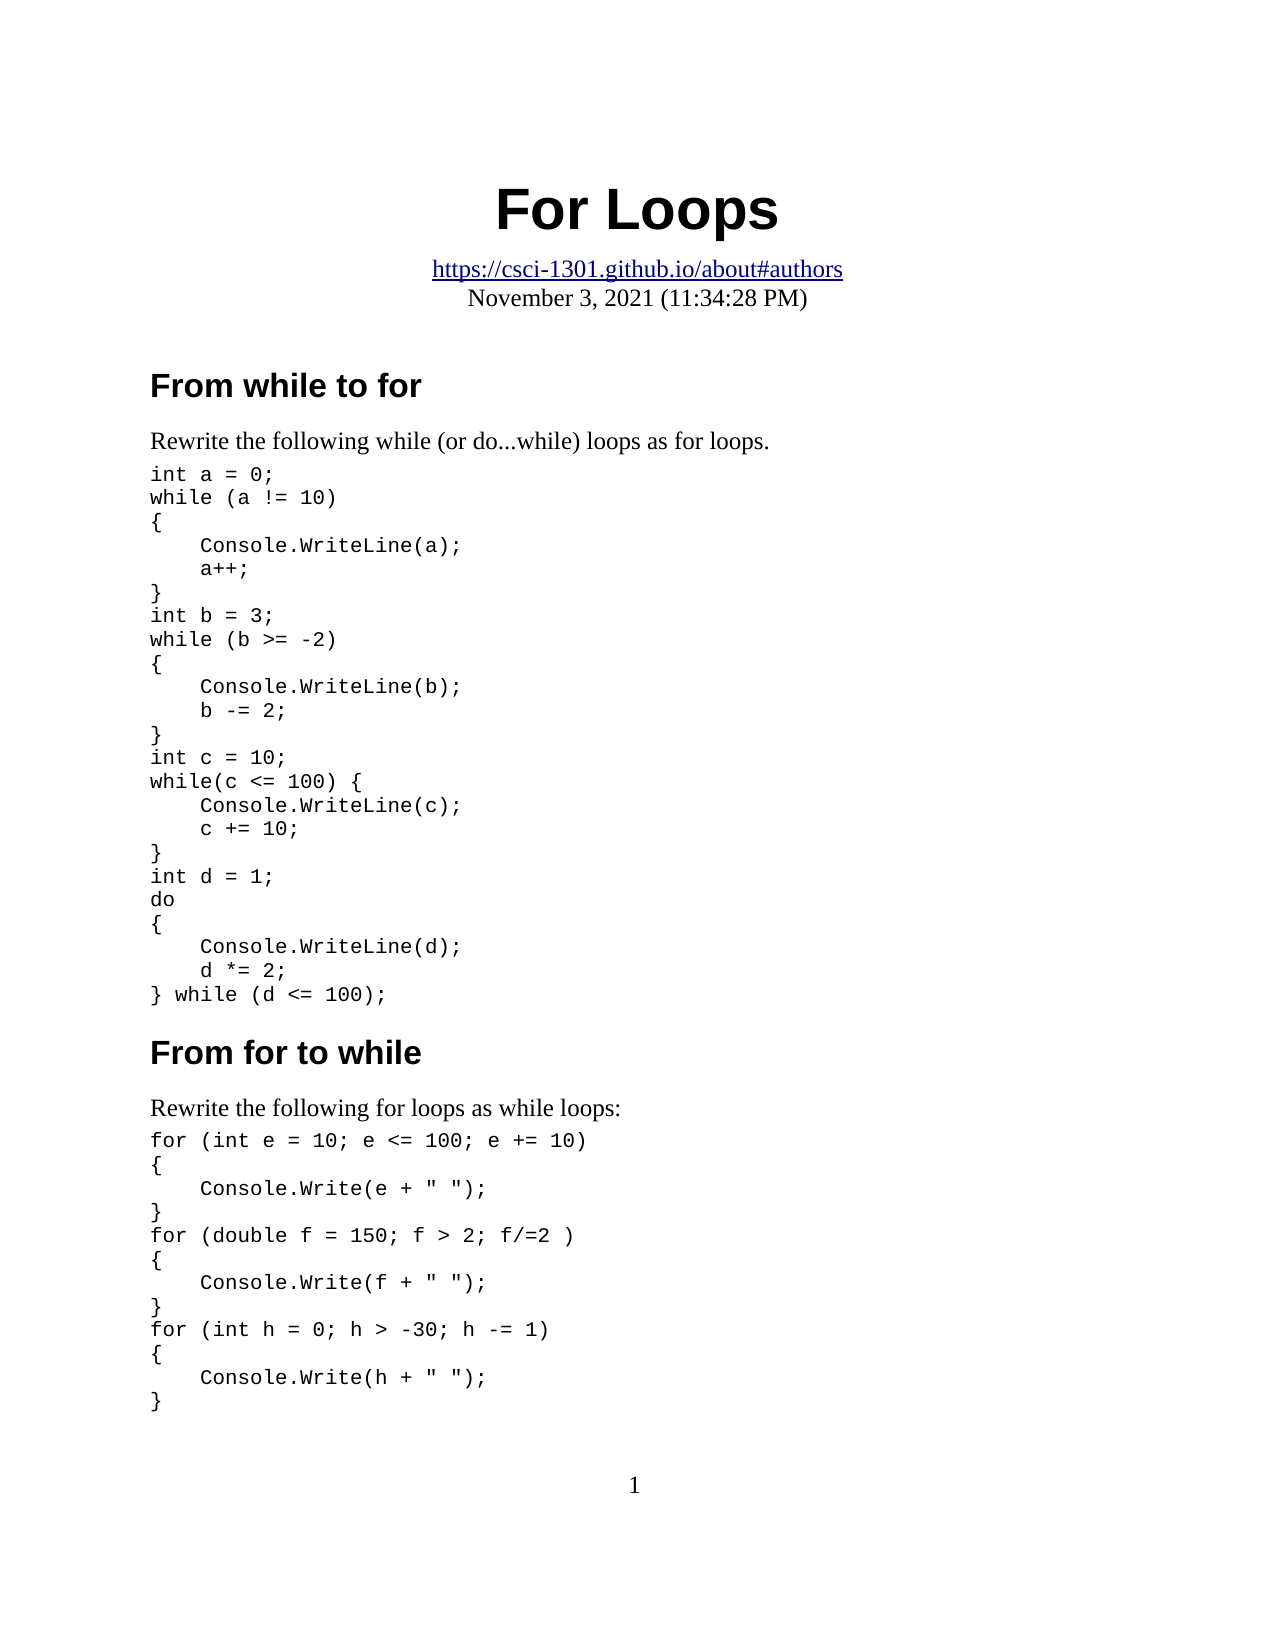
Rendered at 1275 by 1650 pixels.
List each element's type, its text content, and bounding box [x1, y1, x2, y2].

text https://csci-1301.github.io/about#authors [150, 254, 1125, 283]
text c += 10; [150, 818, 1125, 842]
text for (int e = 10; e <= 100; e += 10) [150, 1130, 1125, 1154]
text while (a != 10) [150, 487, 1125, 511]
text Rewrite the following while (or do...while) loops as for loops. [150, 426, 1125, 455]
text November 3, 2021 (11:34:28 PM) [150, 283, 1125, 312]
text { [150, 1248, 1125, 1272]
text d *= 2; [150, 960, 1125, 984]
text int a = 0; [150, 464, 1125, 487]
text { [150, 1343, 1125, 1367]
title For Loops [150, 175, 1125, 242]
text } [150, 1390, 1125, 1414]
text int c = 10; [150, 747, 1125, 771]
text for (double f = 150; f > 2; f/=2 ) [150, 1225, 1125, 1248]
text Console.WriteLine(c); [150, 795, 1125, 818]
text { [150, 653, 1125, 676]
text { [150, 1154, 1125, 1178]
text } [150, 1296, 1125, 1319]
text do [150, 889, 1125, 913]
text { [150, 913, 1125, 937]
text b -= 2; [150, 700, 1125, 724]
text while (b >= -2) [150, 629, 1125, 653]
text } while (d <= 100); [150, 984, 1125, 1007]
text Console.Write(f + " "); [150, 1272, 1125, 1296]
text } [150, 582, 1125, 606]
text int b = 3; [150, 606, 1125, 629]
text Console.WriteLine(d); [150, 937, 1125, 960]
text for (int h = 0; h > -30; h -= 1) [150, 1319, 1125, 1343]
text Rewrite the following for loops as while loops: [150, 1093, 1125, 1121]
text } [150, 842, 1125, 866]
text while(c <= 100) { [150, 771, 1125, 795]
text a++; [150, 558, 1125, 582]
text } [150, 1201, 1125, 1225]
text Console.WriteLine(a); [150, 534, 1125, 558]
text Console.WriteLine(b); [150, 676, 1125, 700]
text { [150, 511, 1125, 534]
text Console.Write(h + " "); [150, 1367, 1125, 1390]
text Console.Write(e + " "); [150, 1178, 1125, 1201]
subtitle From while to for [150, 366, 1125, 404]
text } [150, 724, 1125, 747]
text int d = 1; [150, 866, 1125, 889]
subtitle From for to while [150, 1032, 1125, 1071]
